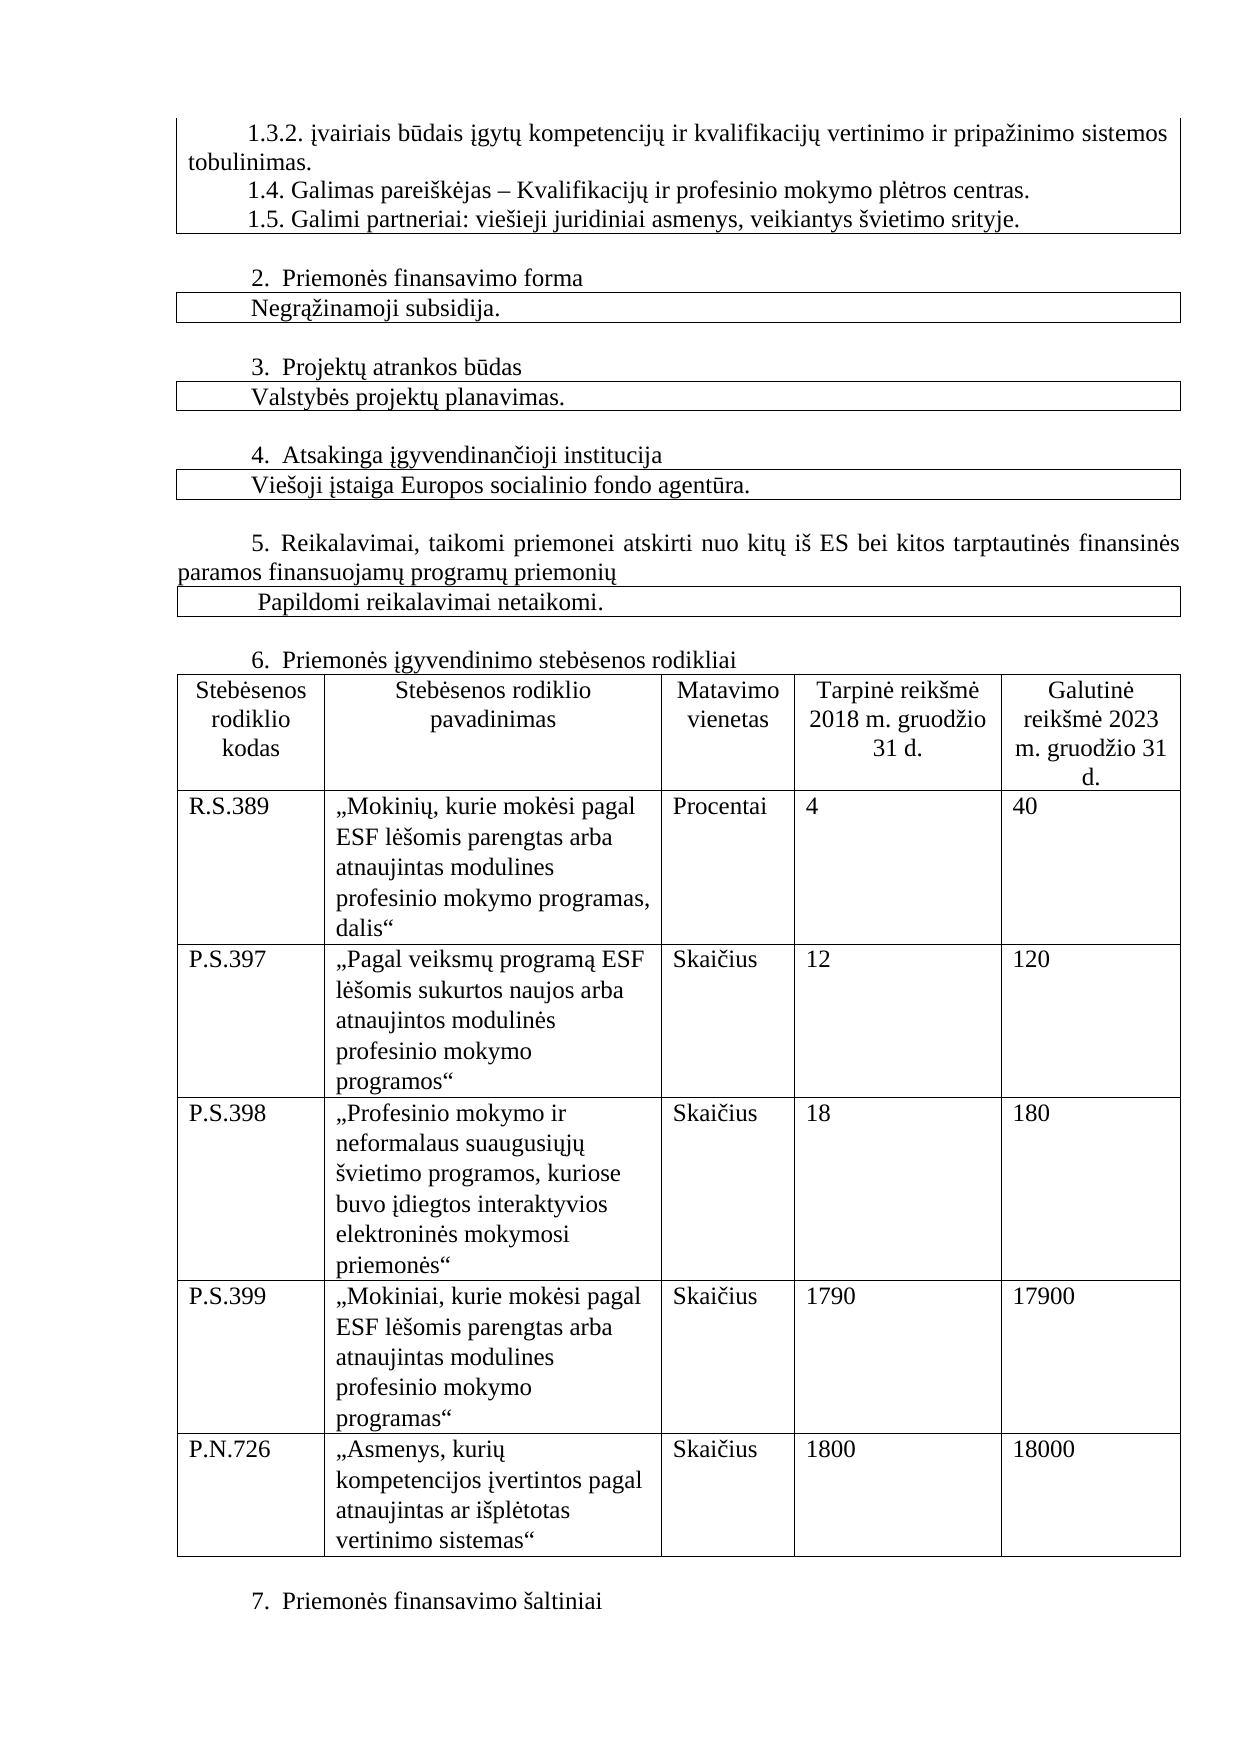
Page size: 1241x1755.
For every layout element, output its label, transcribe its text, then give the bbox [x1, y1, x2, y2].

table_cell R.S.389 [178, 791, 324, 943]
text 2. Priemonės finansavimo forma [251, 263, 1181, 292]
table_cell „Pagal veiksmų programą ESF lėšomis sukurtos naujos arba atnaujintos modulinės profesinio mokymo programos“ [325, 945, 661, 1097]
table_cell 180 [1002, 1098, 1180, 1280]
table_cell 40 [1002, 791, 1180, 943]
table_cell Procentai [662, 791, 794, 943]
table_cell Skaičius [662, 1434, 794, 1556]
table_cell 17900 [1002, 1281, 1180, 1433]
table_cell „Profesinio mokymo ir neformalaus suaugusiųjų švietimo programos, kuriose buvo įdiegtos interaktyvios elektroninės mokymosi priemonės“ [325, 1098, 661, 1280]
table_cell Skaičius [662, 1098, 794, 1280]
table_cell P.S.397 [178, 945, 324, 1097]
table_cell 1.4. Galimas pareiškėjas – Kvalifikacijų ir profesinio mokymo plėtros centras. [177, 176, 1180, 204]
table_cell Skaičius [662, 945, 794, 1097]
table_header Papildomi reikalavimai netaikomi. [178, 587, 1180, 616]
table_cell 12 [795, 945, 1001, 1097]
table_header Negrąžinamoji subsidija. [177, 293, 1180, 322]
table_cell „Mokiniai, kurie mokėsi pagal ESF lėšomis parengtas arba atnaujintas modulines profesinio mokymo programas“ [325, 1281, 661, 1433]
table_cell „Asmenys, kurių kompetencijos įvertintos pagal atnaujintas ar išplėtotas vertinimo sistemas“ [325, 1434, 661, 1556]
table_cell 18 [795, 1098, 1001, 1280]
table_cell P.S.398 [178, 1098, 324, 1280]
text 4. Atsakinga įgyvendinančioji institucija [251, 440, 1181, 469]
text 6. Priemonės įgyvendinimo stebėsenos rodikliai [251, 646, 1181, 674]
table_cell 1.5. Galimi partneriai: viešieji juridiniai asmenys, veikiantys švietimo srityje. [177, 204, 1180, 233]
text 3. Projektų atrankos būdas [251, 352, 1181, 381]
table_header Matavimo vienetas [662, 675, 794, 790]
table_header Stebėsenos rodiklio pavadinimas [325, 675, 661, 790]
table_header Viešoji įstaiga Europos socialinio fondo agentūra. [177, 470, 1180, 499]
table_cell P.S.399 [178, 1281, 324, 1433]
table_header Valstybės projektų planavimas. [177, 382, 1180, 410]
table_cell 1800 [795, 1434, 1001, 1556]
text 7. Priemonės finansavimo šaltiniai [251, 1586, 1181, 1614]
table_header Stebėsenos rodiklio kodas [178, 675, 324, 790]
table_cell 1.3.2. įvairiais būdais įgytų kompetencijų ir kvalifikacijų vertinimo ir pripažinimo sistemos tobulinimas. [177, 118, 1180, 176]
table_cell 1790 [795, 1281, 1001, 1433]
table_header Tarpinė reikšmė 2018 m. gruodžio 31 d. [795, 675, 1001, 790]
text 5. Reikalavimai, taikomi priemonei atskirti nuo kitų iš ES bei kitos tarptautinės finansinės paramos finansuojamų programų priemonių [177, 528, 1181, 586]
table_cell 18000 [1002, 1434, 1180, 1556]
table_cell „Mokinių, kurie mokėsi pagal ESF lėšomis parengtas arba atnaujintas modulines profesinio mokymo programas, dalis“ [325, 791, 661, 943]
table_cell P.N.726 [178, 1434, 324, 1556]
table_cell Skaičius [662, 1281, 794, 1433]
table_cell 4 [795, 791, 1001, 943]
table_cell 120 [1002, 945, 1180, 1097]
table_header Galutinė reikšmė 2023 m. gruodžio 31 d. [1002, 675, 1180, 790]
